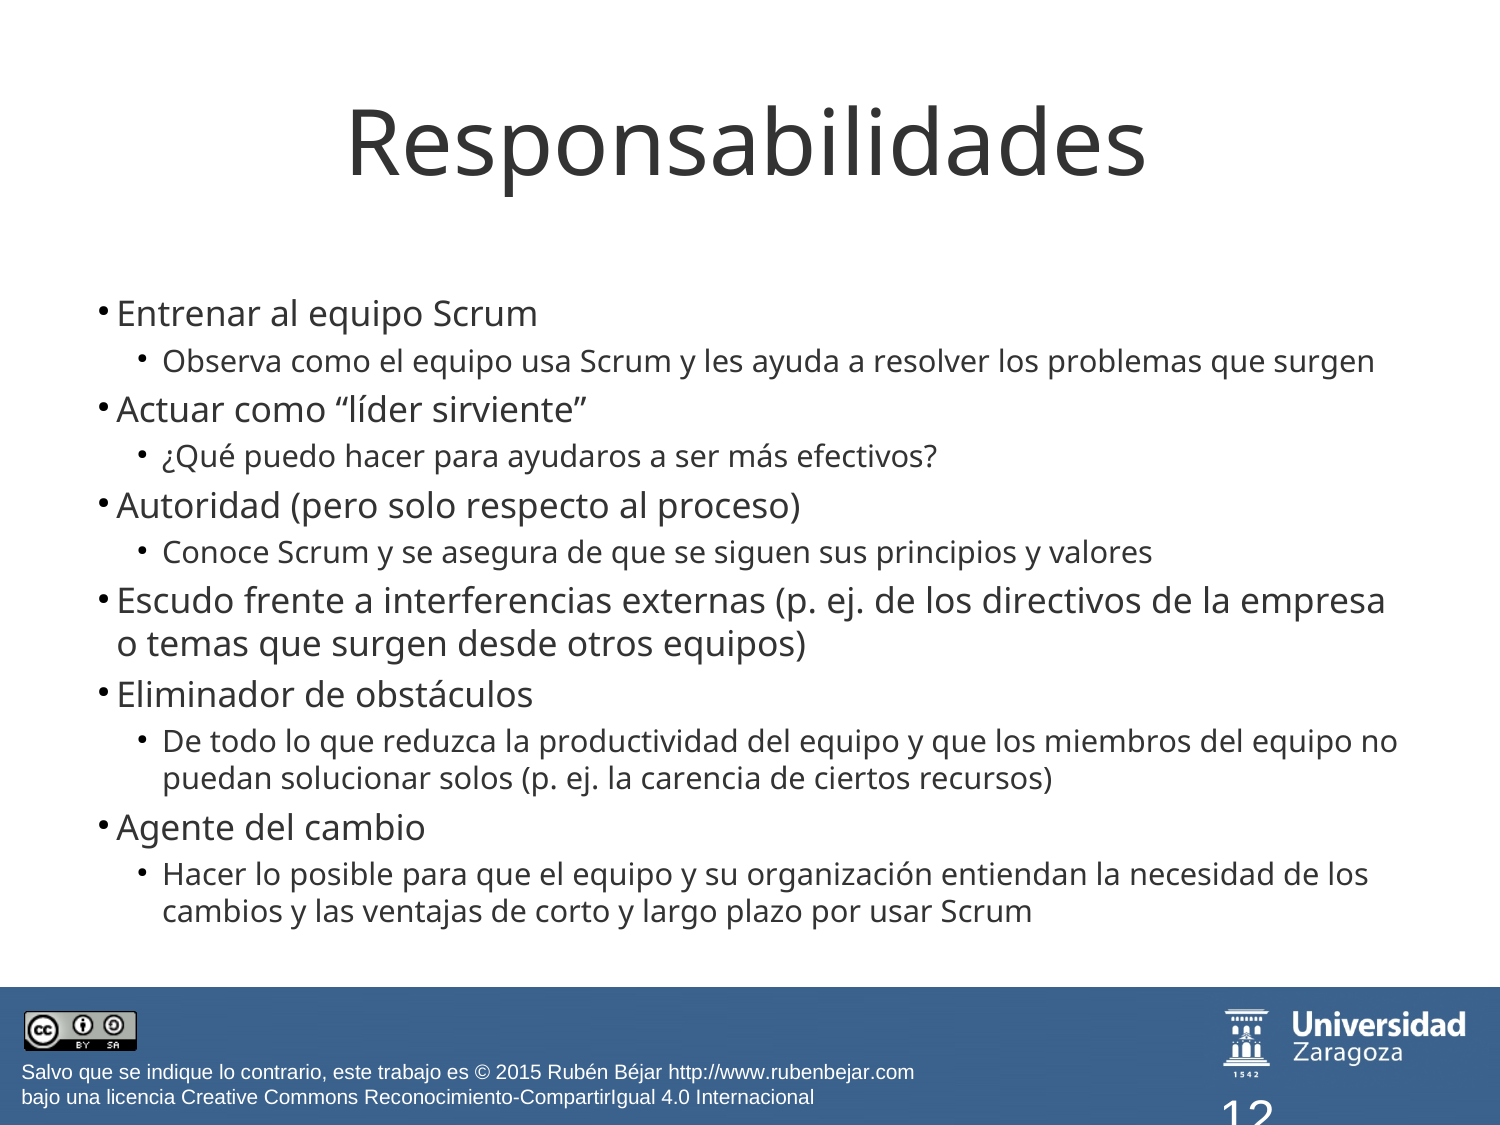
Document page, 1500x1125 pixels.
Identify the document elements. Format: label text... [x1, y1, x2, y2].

picture [0, 987, 1500, 1125]
list Entrenar al equipo Scrum Observa como el equipo usa Scrum y les ayuda a resolver los problemas que surgen Actuar como “líder sirviente” ¿Qué puedo hacer para ayudaros a ser más efectivos? Autoridad (pero solo respecto al proceso) Conoce Scrum y se asegura de que se siguen sus principios y valores Escudo frente a interferencias externas (p. ej. de los directivos de la empresa o temas que surgen desde otros equipos) Eliminador de obstáculos De todo lo que reduzca la productividad del equipo y que los miembros del equipo no puedan solucionar solos (p. ej. la carencia de ciertos recursos) Agente del cambio Hacer lo posible para que el equipo y su organización entiendan la necesidad de los cambios y las ventajas de corto y largo plazo por usar Scrum [82, 283, 1418, 957]
title Responsabilidades [74, 21, 1420, 257]
